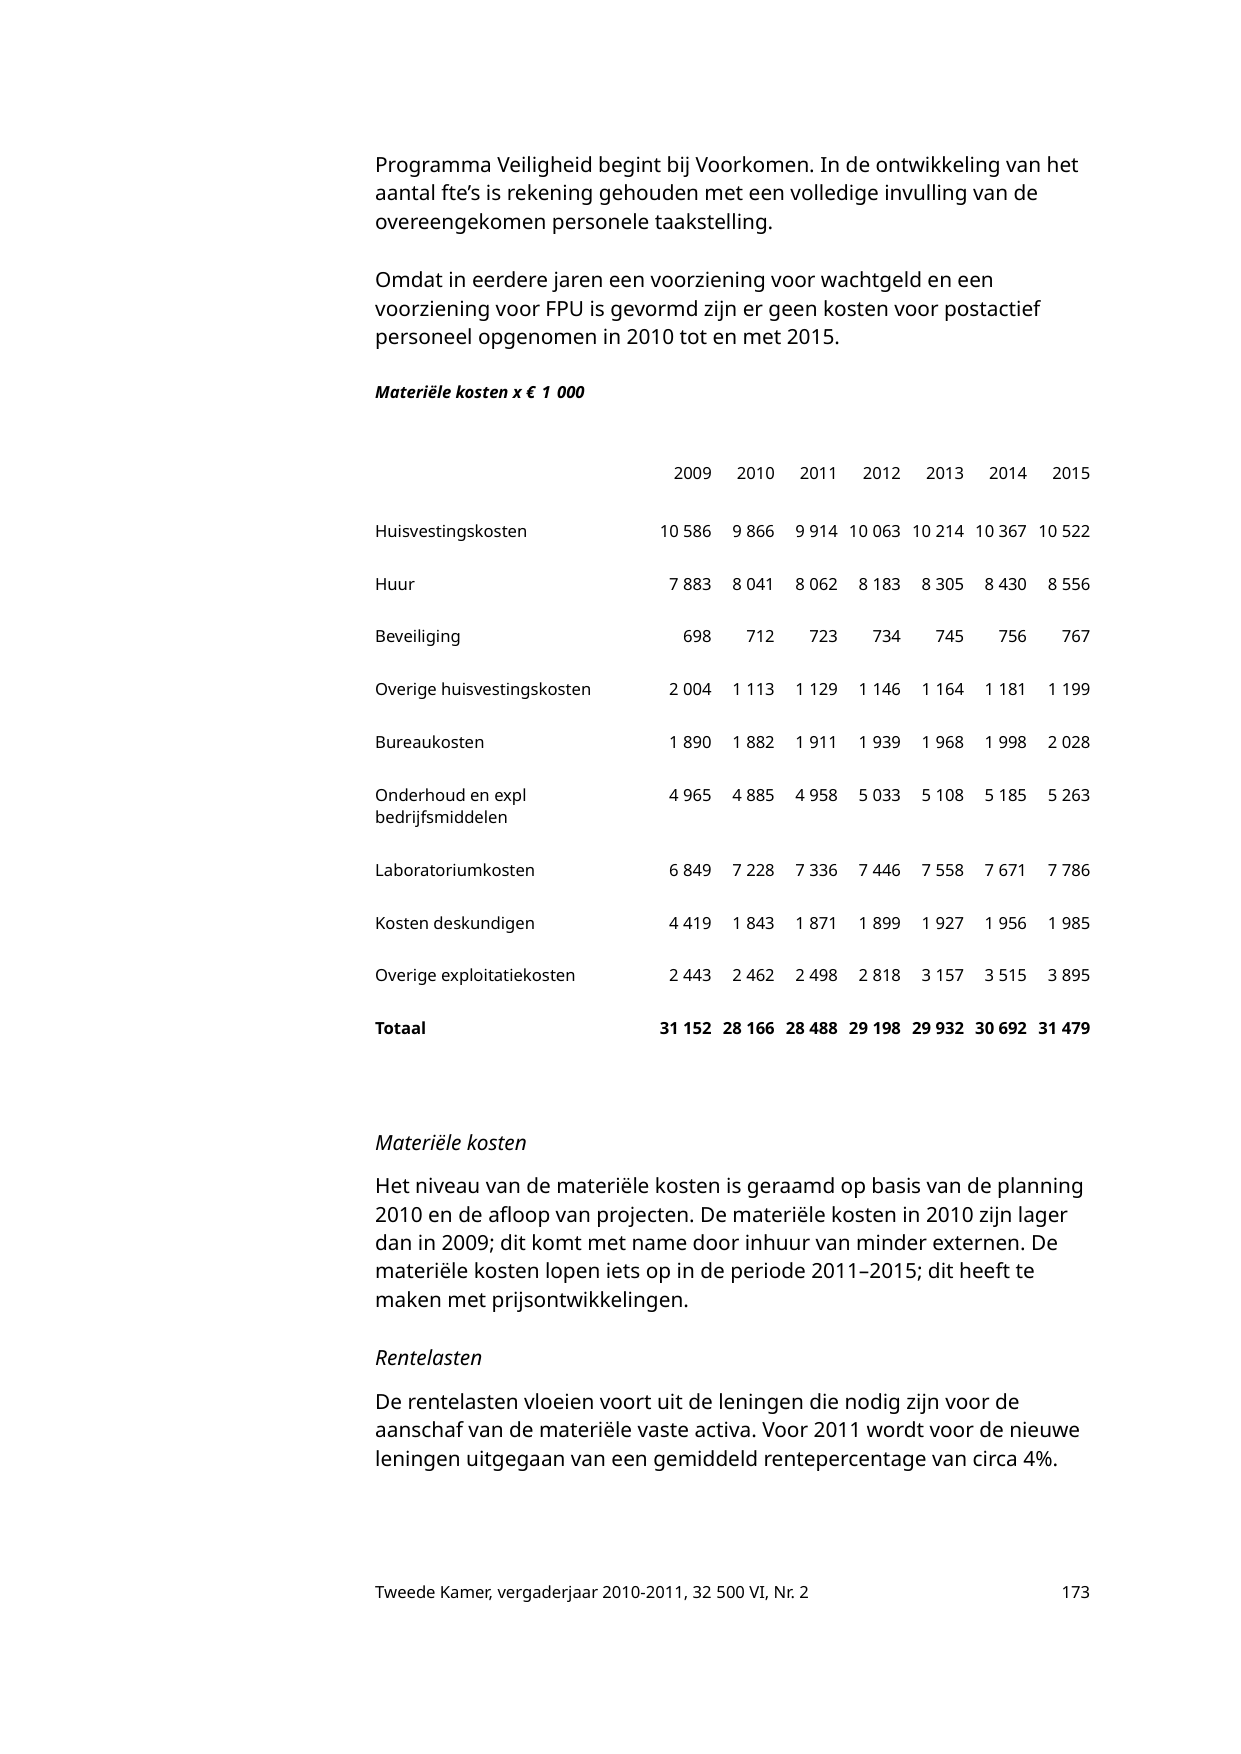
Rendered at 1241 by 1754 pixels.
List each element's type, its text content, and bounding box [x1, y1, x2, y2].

table_cell 2 462 [711, 964, 774, 1017]
table_cell 7 786 [1027, 859, 1090, 911]
table_cell 1 146 [838, 678, 901, 731]
table_cell 10 063 [838, 520, 901, 572]
table_cell 1 129 [775, 678, 838, 731]
table_cell 5 185 [964, 783, 1027, 859]
table_header [375, 461, 648, 520]
table_cell 7 671 [964, 859, 1027, 911]
table_cell 10 586 [648, 520, 711, 572]
table_cell 10 522 [1027, 520, 1090, 572]
table_cell 1 911 [775, 731, 838, 783]
table_cell 734 [838, 625, 901, 678]
table_cell 4 419 [648, 911, 711, 964]
text Omdat in eerdere jaren een voorziening voor wachtgeld en een voorziening voor FPU is gevormd zijn er geen kosten voor postactief personeel opgenomen in 2010 tot en met 2015. [375, 265, 1090, 351]
table_cell 1 890 [648, 731, 711, 783]
table_cell 1 899 [838, 911, 901, 964]
table_cell 3 895 [1027, 964, 1090, 1017]
table_cell 8 556 [1027, 573, 1090, 625]
table_header 2015 [1027, 461, 1090, 520]
table_cell 9 866 [711, 520, 774, 572]
table_header 2011 [775, 461, 838, 520]
table_cell Overige huisvestingskosten [375, 678, 648, 731]
table_cell 1 871 [775, 911, 838, 964]
table_cell 1 927 [901, 911, 964, 964]
table_cell 10 214 [901, 520, 964, 572]
table_cell 1 939 [838, 731, 901, 783]
text Materiële kosten x € 1 000 [375, 381, 1090, 403]
table_cell 5 108 [901, 783, 964, 859]
table_header 2013 [901, 461, 964, 520]
text Het niveau van de materiële kosten is geraamd op basis van de planning 2010 en de afloop van projecten. De materiële kosten in 2010 zijn lager dan in 2009; dit komt met name door inhuur van minder externen. De materiële kosten lopen iets op in de periode 2011–2015; dit heeft te maken met prijsontwikkelingen. [375, 1171, 1090, 1313]
table_cell Onderhoud en expl bedrijfsmiddelen [375, 783, 648, 859]
table_cell 2 443 [648, 964, 711, 1017]
table_cell Laboratoriumkosten [375, 859, 648, 911]
table_cell 4 965 [648, 783, 711, 859]
table_cell Huisvestingskosten [375, 520, 648, 572]
table_cell 8 430 [964, 573, 1027, 625]
table_cell 1 998 [964, 731, 1027, 783]
table_cell 2 818 [838, 964, 901, 1017]
table_cell 1 199 [1027, 678, 1090, 731]
table_cell 3 157 [901, 964, 964, 1017]
table_cell 29 932 [901, 1017, 964, 1069]
table_header 2010 [711, 461, 774, 520]
table_header 2012 [838, 461, 901, 520]
table_cell 712 [711, 625, 774, 678]
table_cell 1 843 [711, 911, 774, 964]
table_cell 31 479 [1027, 1017, 1090, 1069]
text De rentelasten vloeien voort uit de leningen die nodig zijn voor de aanschaf van de materiële vaste activa. Voor 2011 wordt voor de nieuwe leningen uitgegaan van een gemiddeld rentepercentage van circa 4%. [375, 1387, 1090, 1472]
table_cell 1 985 [1027, 911, 1090, 964]
table_cell 30 692 [964, 1017, 1027, 1069]
table_cell 1 882 [711, 731, 774, 783]
table_header 2009 [648, 461, 711, 520]
table_cell Bureaukosten [375, 731, 648, 783]
table_cell 698 [648, 625, 711, 678]
table_cell 5 033 [838, 783, 901, 859]
table_cell 4 958 [775, 783, 838, 859]
table_cell 4 885 [711, 783, 774, 859]
table_cell 2 498 [775, 964, 838, 1017]
table_cell Beveiliging [375, 625, 648, 678]
table_cell 723 [775, 625, 838, 678]
table_cell 6 849 [648, 859, 711, 911]
table_cell Huur [375, 573, 648, 625]
table_cell 8 305 [901, 573, 964, 625]
text Rentelasten [375, 1343, 1090, 1372]
table_cell 2 028 [1027, 731, 1090, 783]
table_cell 7 336 [775, 859, 838, 911]
table_cell 1 113 [711, 678, 774, 731]
table_cell 8 183 [838, 573, 901, 625]
table_cell 31 152 [648, 1017, 711, 1069]
table_cell 9 914 [775, 520, 838, 572]
text Programma Veiligheid begint bij Voorkomen. In de ontwikkeling van het aantal fte’s is rekening gehouden met een volledige invulling van de overeengekomen personele taakstelling. [375, 150, 1090, 235]
table_cell 756 [964, 625, 1027, 678]
table_cell Totaal [375, 1017, 648, 1069]
table_cell 10 367 [964, 520, 1027, 572]
table_cell 745 [901, 625, 964, 678]
table_cell 1 968 [901, 731, 964, 783]
table_cell 7 558 [901, 859, 964, 911]
table_cell 29 198 [838, 1017, 901, 1069]
table_header 2014 [964, 461, 1027, 520]
table_cell 1 164 [901, 678, 964, 731]
table_cell 5 263 [1027, 783, 1090, 859]
table_cell 1 181 [964, 678, 1027, 731]
table_cell 7 446 [838, 859, 901, 911]
text Materiële kosten [375, 1128, 1090, 1156]
table_cell 767 [1027, 625, 1090, 678]
table_cell 1 956 [964, 911, 1027, 964]
table_cell Overige exploitatiekosten [375, 964, 648, 1017]
table_cell 28 166 [711, 1017, 774, 1069]
table_cell 7 883 [648, 573, 711, 625]
table_cell 28 488 [775, 1017, 838, 1069]
table_cell Kosten deskundigen [375, 911, 648, 964]
table_cell 2 004 [648, 678, 711, 731]
table_cell 8 041 [711, 573, 774, 625]
table_cell 8 062 [775, 573, 838, 625]
table_cell 7 228 [711, 859, 774, 911]
table_cell 3 515 [964, 964, 1027, 1017]
